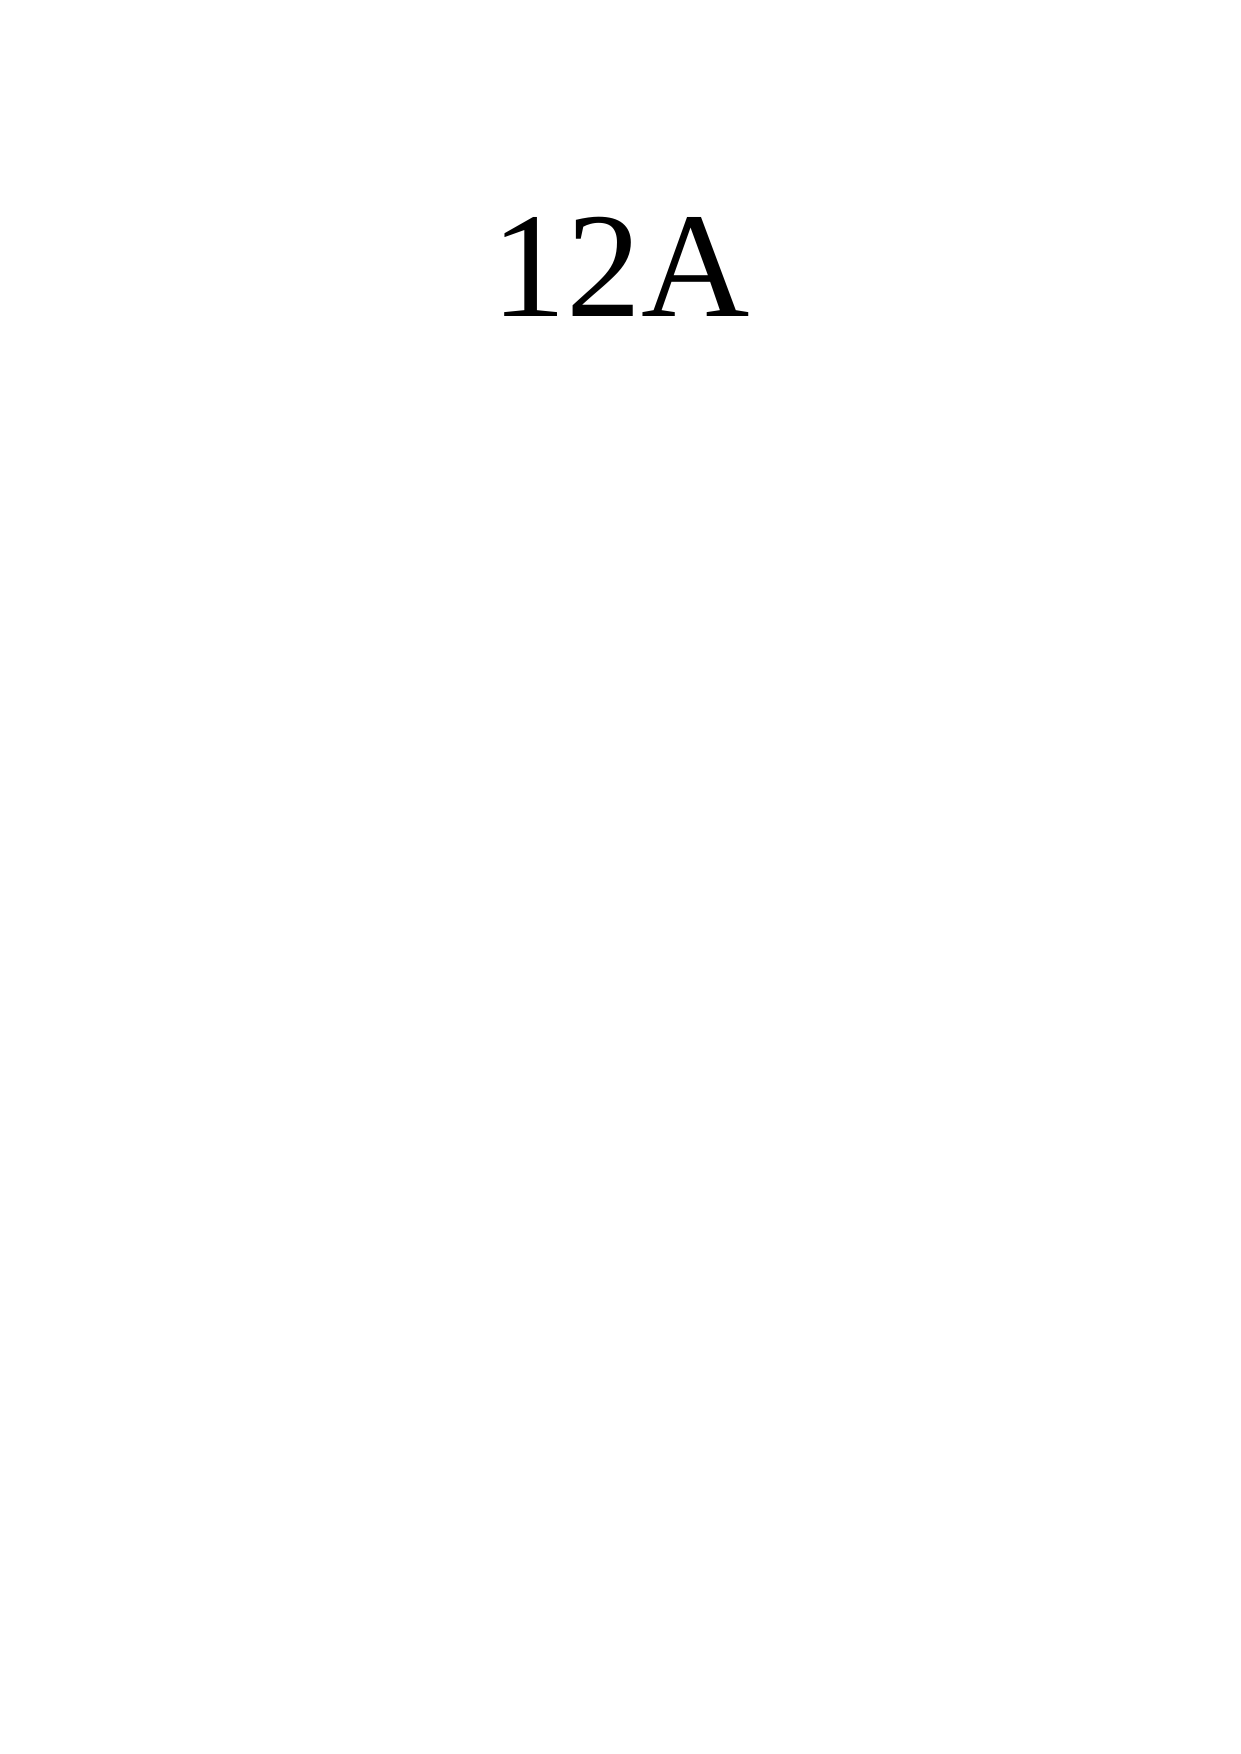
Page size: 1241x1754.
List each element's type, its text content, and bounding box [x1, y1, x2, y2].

text 12A [118, 176, 1122, 349]
